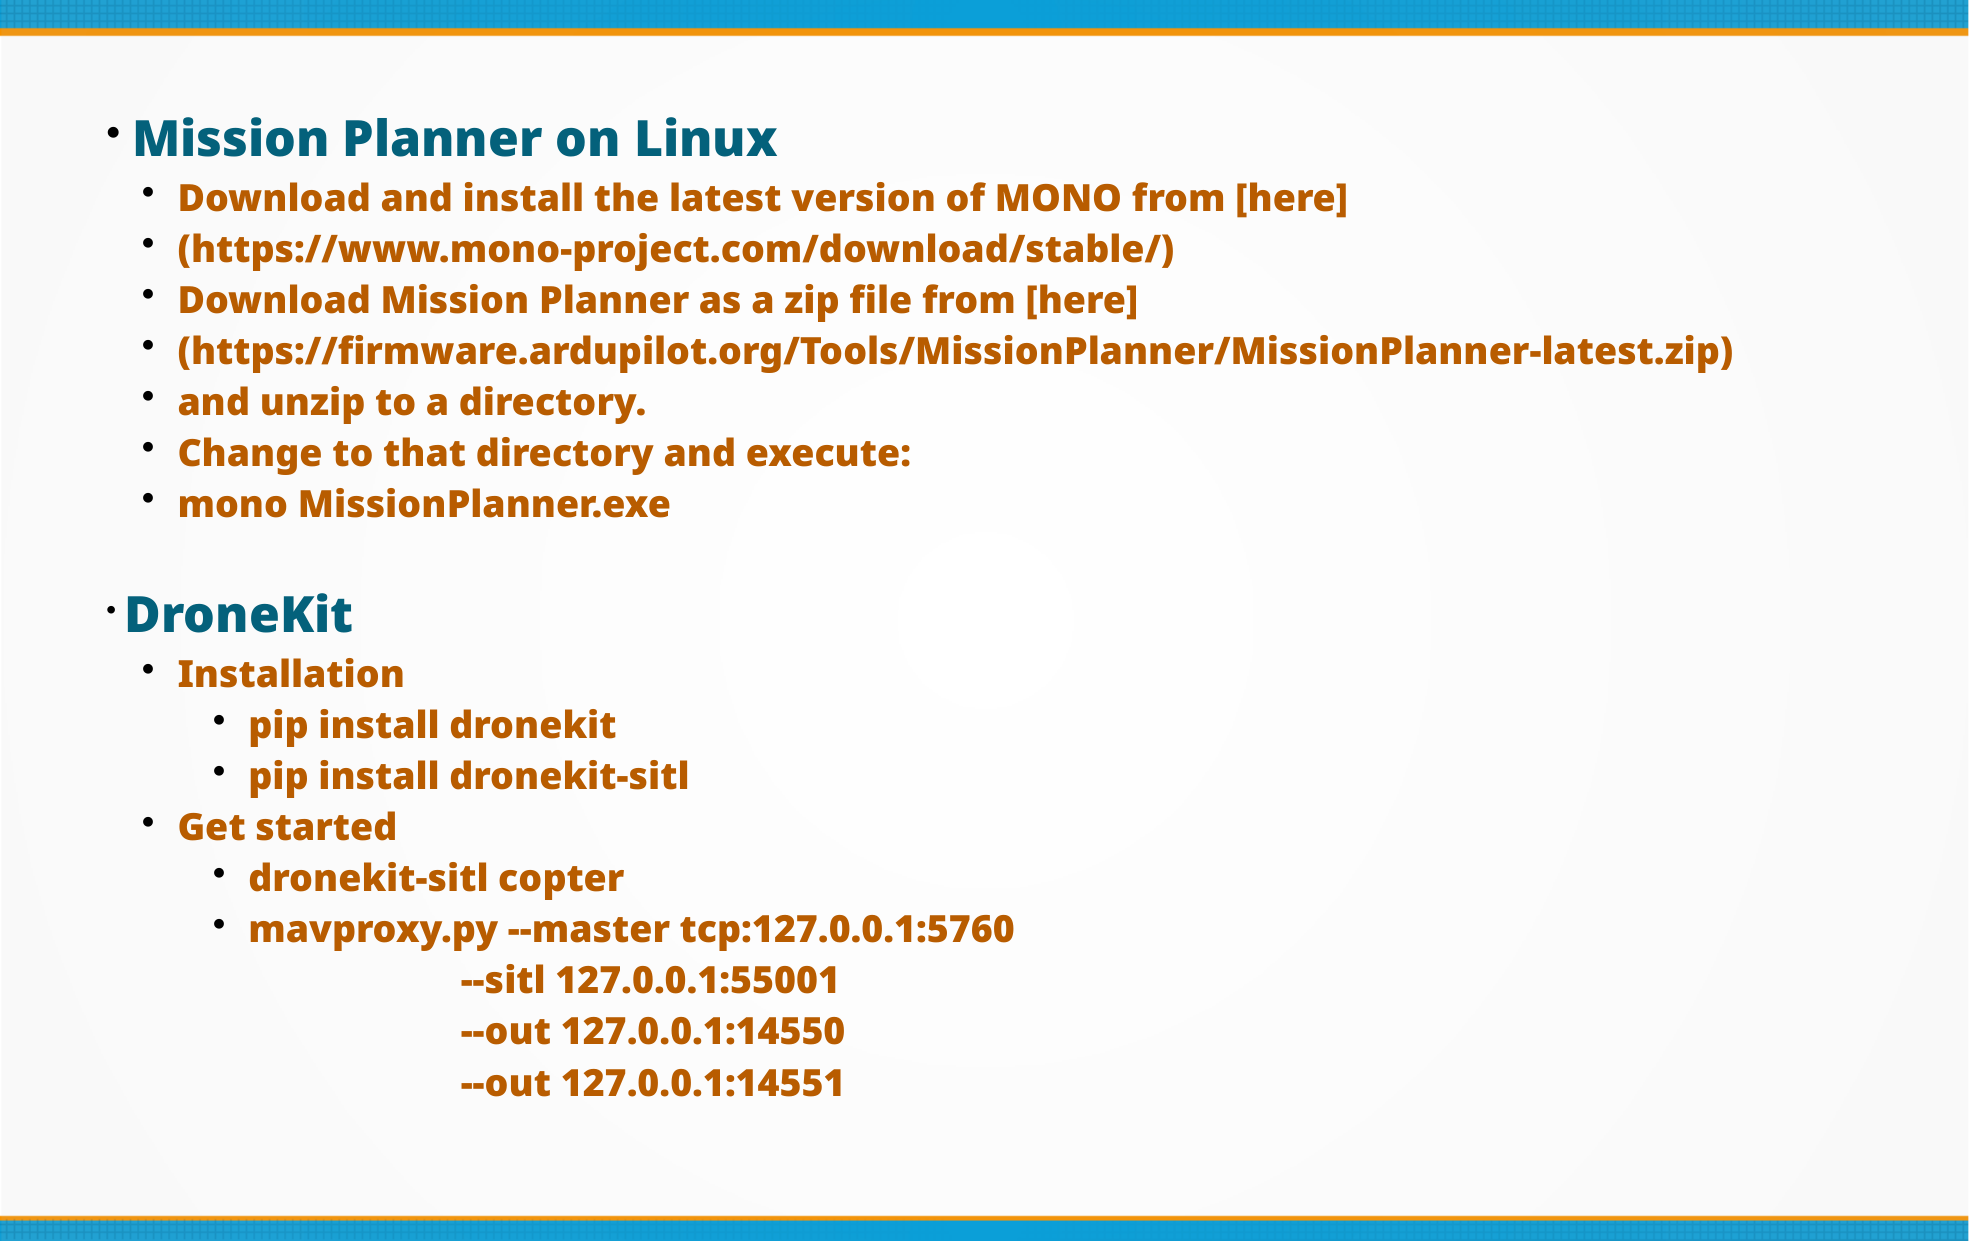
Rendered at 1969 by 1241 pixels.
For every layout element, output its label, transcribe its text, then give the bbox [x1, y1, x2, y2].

subtitle Mission Planner on Linux Download and install the latest version of MONO from [here] (https://www.mono-project.com/download/stable/) Download Mission Planner as a zip file from [here] (https://firmware.ardupilot.org/Tools/MissionPlanner/MissionPlanner-latest.zip) and unzip to a directory. Change to that directory and execute: mono MissionPlanner.exe DroneKit Installation pip install dronekit pip install dronekit-sitl Get started dronekit-sitl copter mavproxy.py --master tcp:127.0.0.1:5760 --sitl 127.0.0.1:55001 --out 127.0.0.1:14550 --out 127.0.0.1:14551 [106, 103, 1878, 1063]
picture [0, 0, 1969, 1241]
